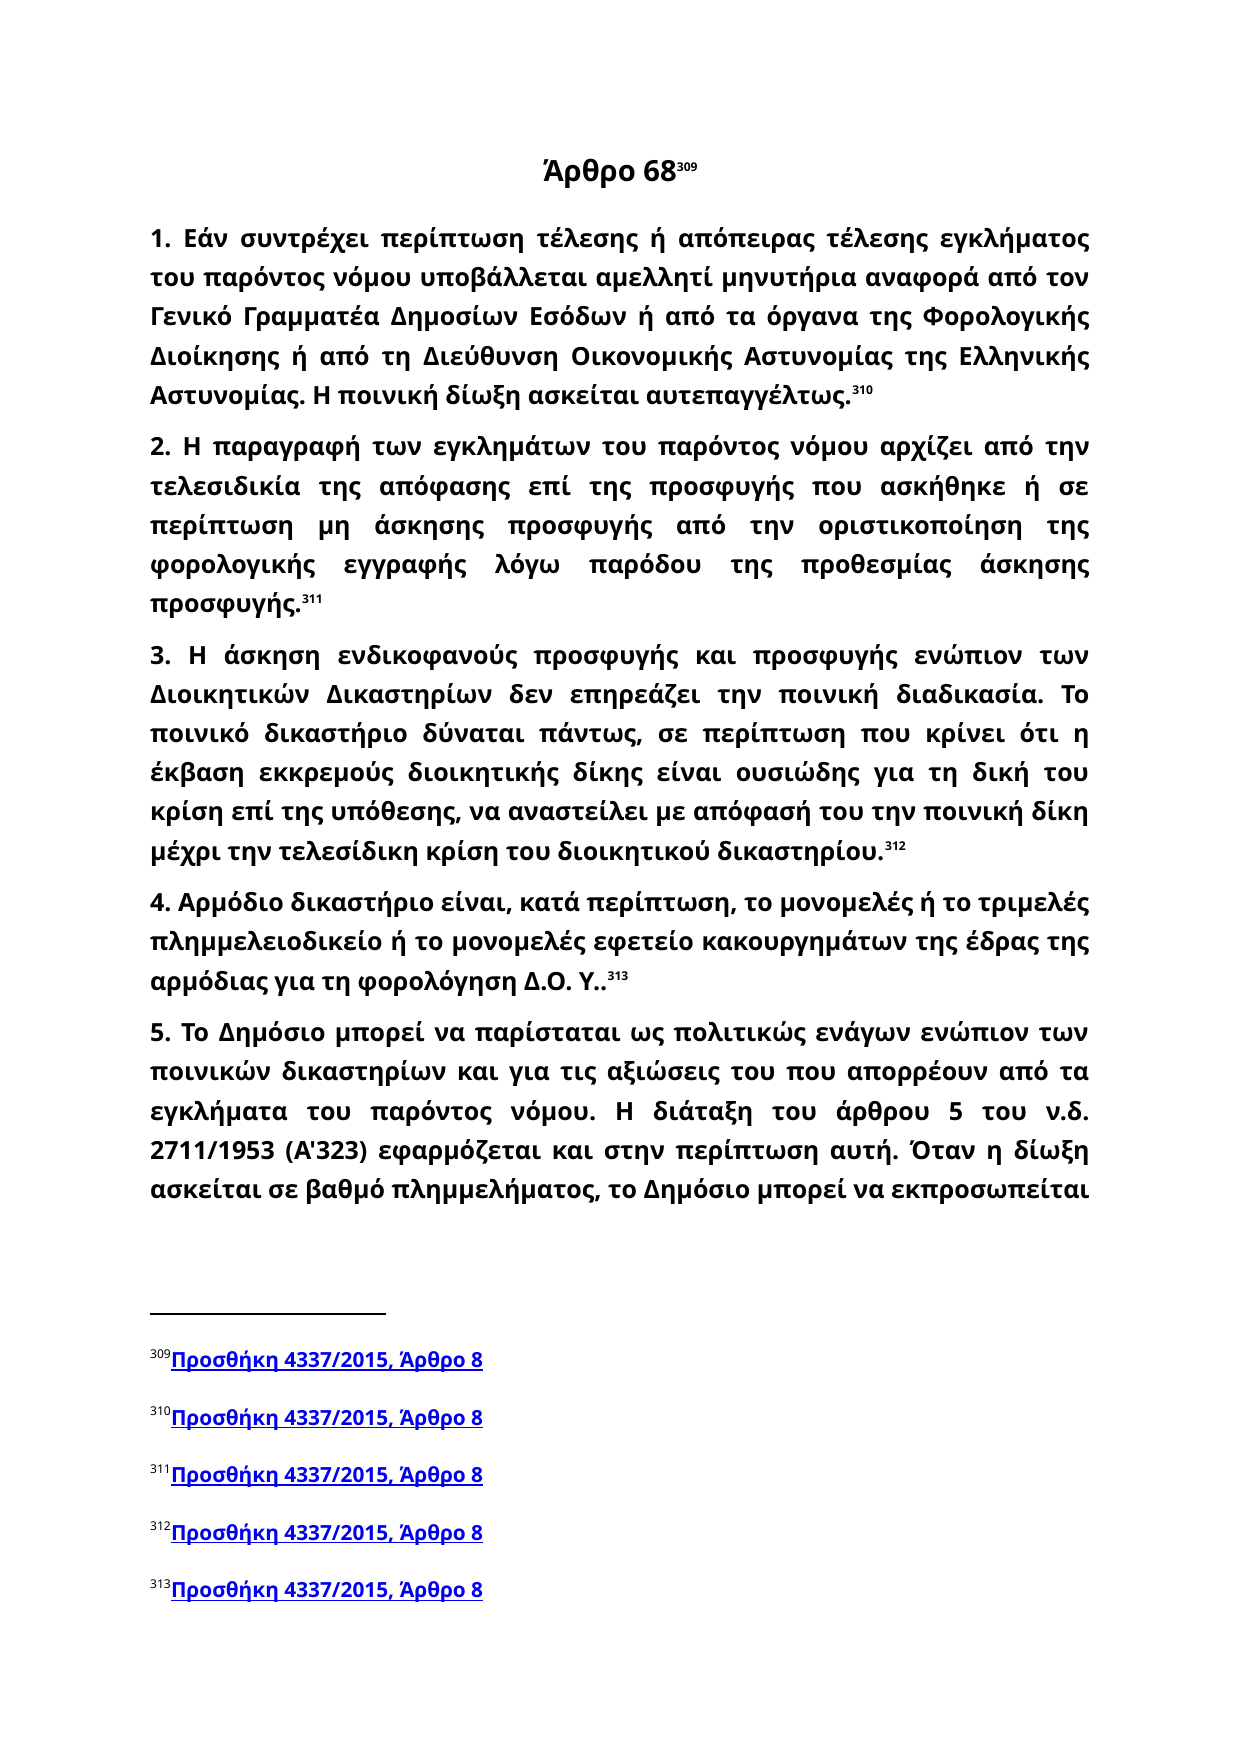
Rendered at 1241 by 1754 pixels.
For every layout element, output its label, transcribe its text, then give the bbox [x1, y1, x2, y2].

text 5. Το Δημόσιο μπορεί να παρίσταται ως πολιτικώς ενάγων ενώπιον των ποινικών δικαστηρίων και για τις αξιώσεις του που απορρέουν από τα εγκλήματα του παρόντος νόμου. Η διάταξη του άρθρου 5 του ν.δ. 2711/1953 (Α'323) εφαρμόζεται και στην περίπτωση αυτή. Όταν η δίωξη ασκείται σε βαθμό πλημμελήματος, το Δημόσιο μπορεί να εκπροσωπείται [150, 1015, 1090, 1206]
text 1. Εάν συντρέχει περίπτωση τέλεσης ή απόπειρας τέλεσης εγκλήματος του παρόντος νόμου υποβάλλεται αμελλητί μηνυτήρια αναφορά από τον Γενικό Γραμματέα Δημοσίων Εσόδων ή από τα όργανα της Φορολογικής Διοίκησης ή από τη Διεύθυνση Οικονομικής Αστυνομίας της Ελληνικής Αστυνομίας. Η ποινική δίωξη ασκείται αυτεπαγγέλτως. [150, 221, 1090, 411]
text Προσθήκη 4337/2015, Άρθρο 8 [150, 1518, 1090, 1546]
text 4. Αρμόδιο δικαστήριο είναι, κατά περίπτωση, το μονομελές ή το τριμελές πλημμελειοδικείο ή το μονομελές εφετείο κακουργημάτων της έδρας της αρμόδιας για τη φορολόγηση Δ.Ο. Υ.. [150, 885, 1090, 997]
subtitle Άρθρο 68 [150, 150, 1090, 190]
text Προσθήκη 4337/2015, Άρθρο 8 [150, 1403, 1090, 1431]
text Προσθήκη 4337/2015, Άρθρο 8 [150, 1460, 1090, 1489]
text 2. Η παραγραφή των εγκλημάτων του παρόντος νόμου αρχίζει από την τελεσιδικία της απόφασης επί της προσφυγής που ασκήθηκε ή σε περίπτωση μη άσκησης προσφυγής από την οριστικοποίηση της φορολογικής εγγραφής λόγω παρόδου της προθεσμίας άσκησης προσφυγής. [150, 429, 1090, 620]
text 3. Η άσκηση ενδικοφανούς προσφυγής και προσφυγής ενώπιον των Διοικητικών Δικαστηρίων δεν επηρεάζει την ποινική διαδικασία. Το ποινικό δικαστήριο δύναται πάντως, σε περίπτωση που κρίνει ότι η έκβαση εκκρεμούς διοικητικής δίκης είναι ουσιώδης για τη δική του κρίση επί της υπόθεσης, να αναστείλει με απόφασή του την ποινική δίκη μέχρι την τελεσίδικη κρίση του διοικητικού δικαστηρίου. [150, 637, 1090, 867]
text Προσθήκη 4337/2015, Άρθρο 8 [150, 1345, 1090, 1373]
text Προσθήκη 4337/2015, Άρθρο 8 [150, 1576, 1090, 1604]
